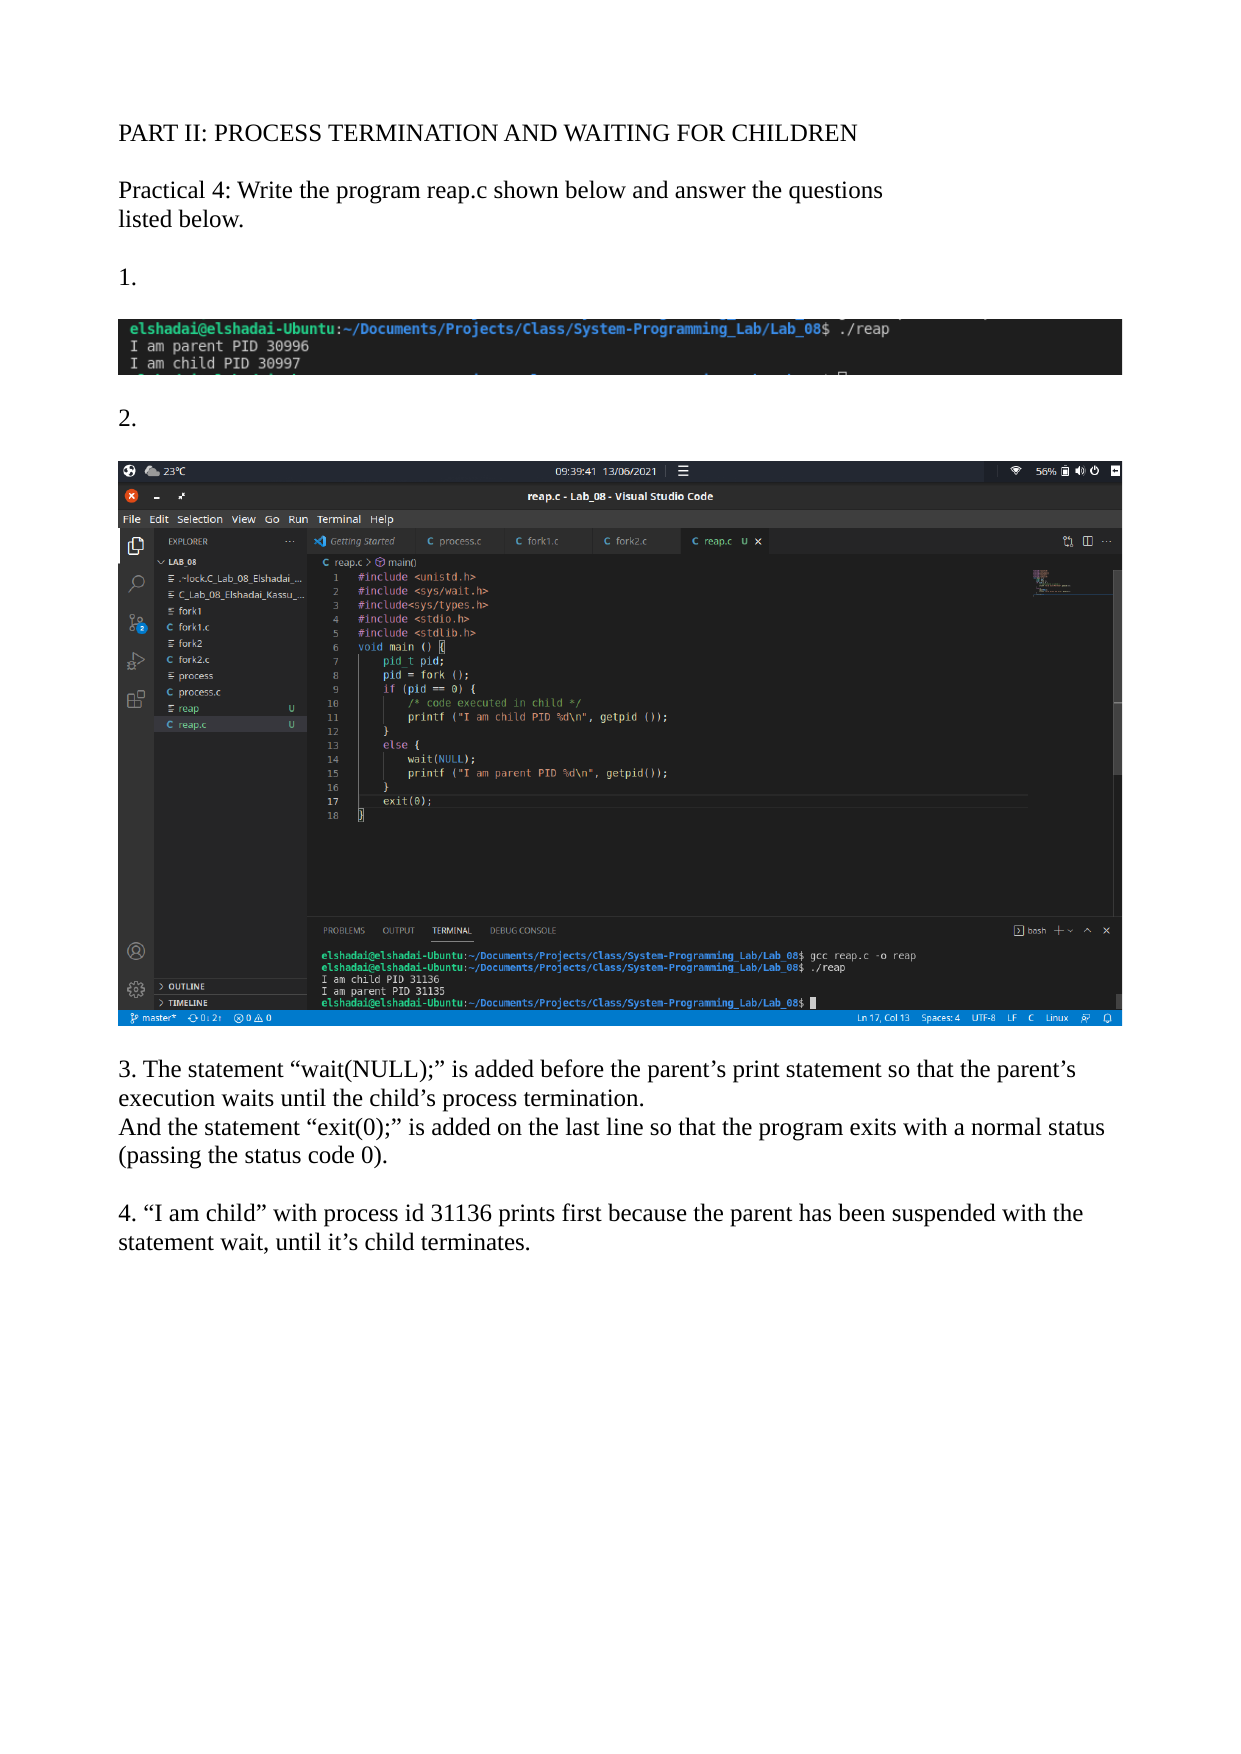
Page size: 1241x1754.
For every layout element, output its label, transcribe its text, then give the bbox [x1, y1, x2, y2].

picture [118, 319, 1123, 375]
text 2. [118, 403, 1122, 432]
text And the statement “exit(0);” is added on the last line so that the program exits with a normal status (passing the status code 0). [118, 1112, 1122, 1169]
text 3. The statement “wait(NULL);” is added before the parent’s print statement so that the parent’s execution waits until the child’s process termination. [118, 1054, 1122, 1112]
text PART II: PROCESS TERMINATION AND WAITING FOR CHILDREN [118, 118, 1122, 147]
text 1. [118, 262, 1122, 291]
text listed below. [118, 204, 1122, 233]
picture [118, 461, 1123, 1026]
text 4. “I am child” with process id 31136 prints first because the parent has been suspended with the statement wait, until it’s child terminates. [118, 1198, 1122, 1255]
text Practical 4: Write the program reap.c shown below and answer the questions [118, 176, 1122, 204]
